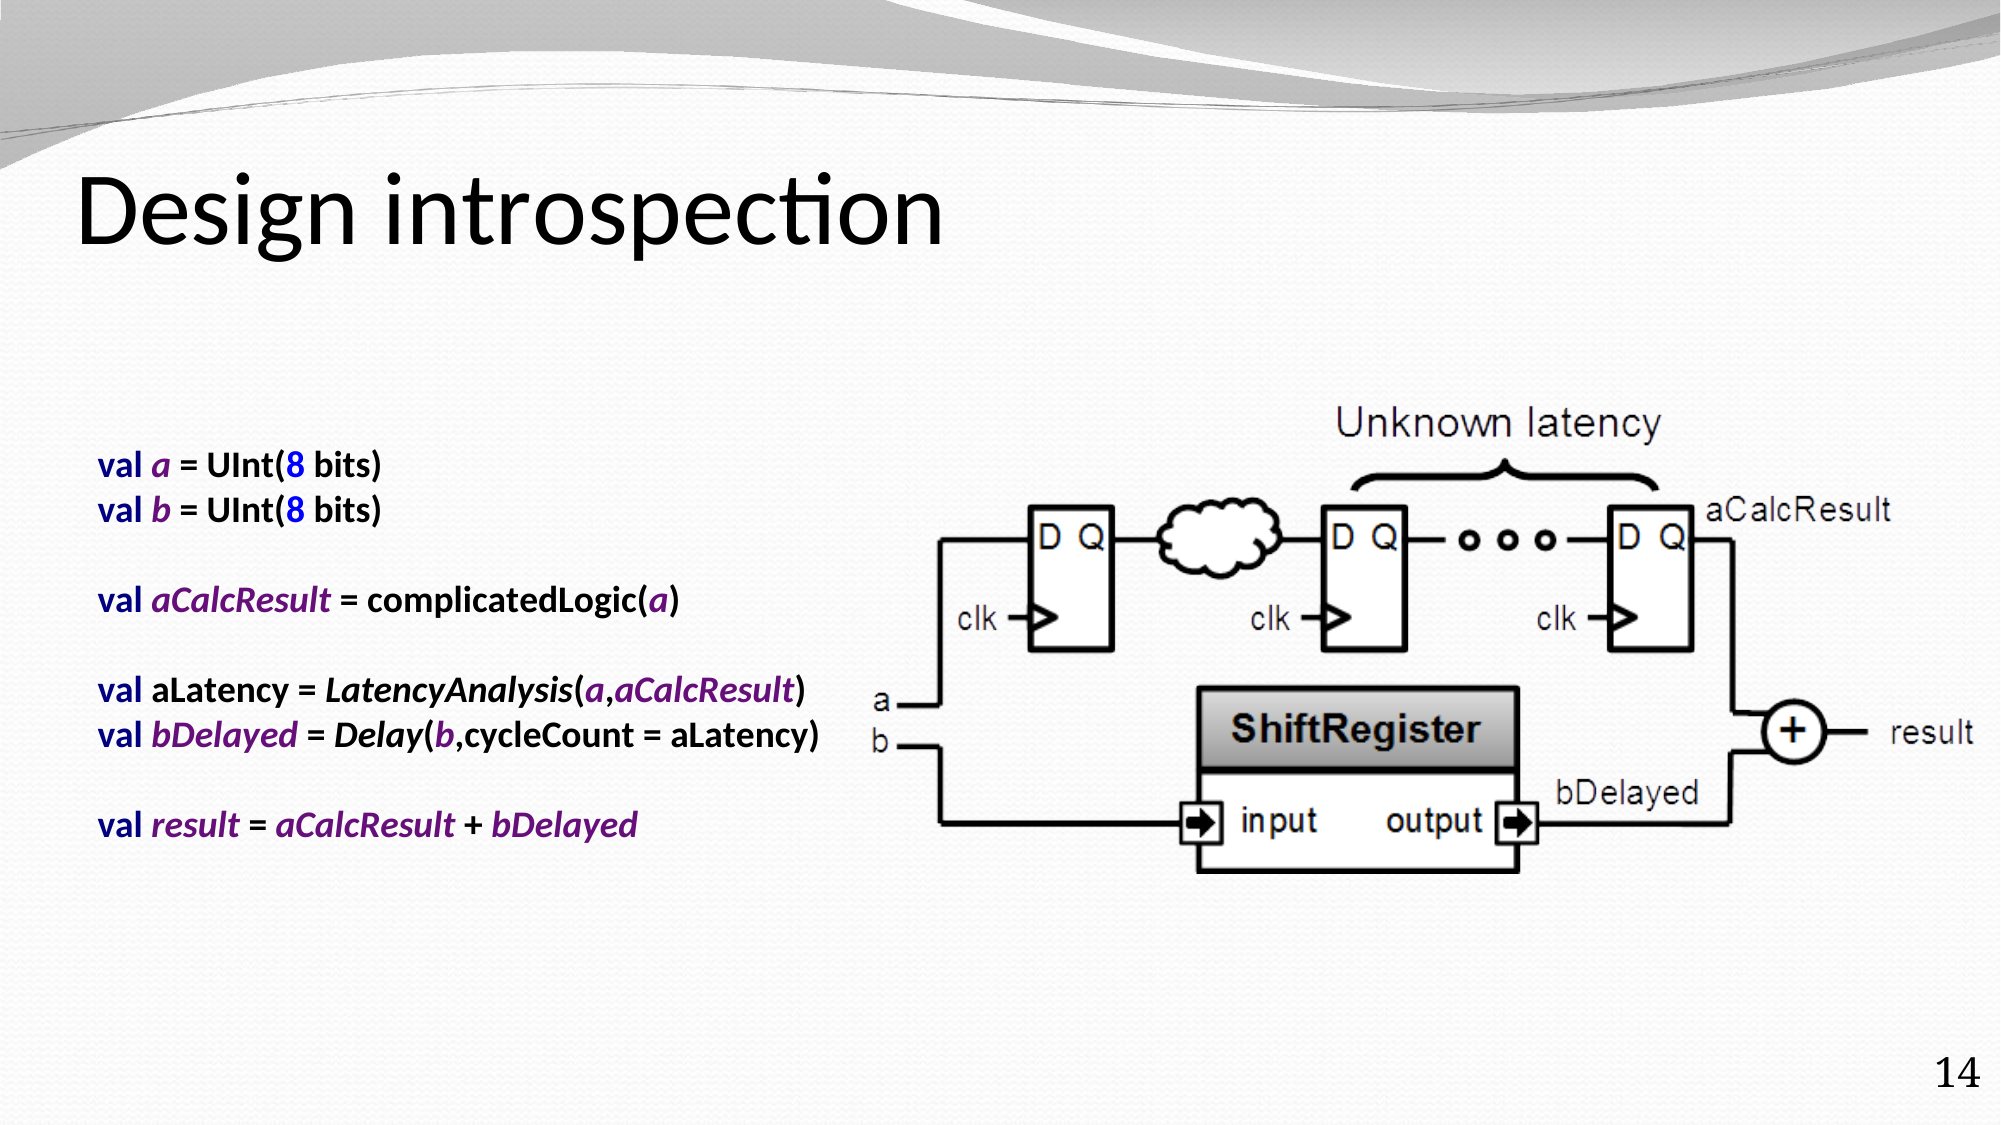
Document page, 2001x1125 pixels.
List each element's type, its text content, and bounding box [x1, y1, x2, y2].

title Design introspection [75, 78, 1471, 266]
text_box [1813, 1042, 1981, 1103]
picture [0, 0, 2001, 1125]
text_box val a = UInt(8 bits) val b = UInt(8 bits) val aCalcResult = complicatedLogic(a) val aLatency = LatencyAnalysis(a,aCalcResult) val bDelayed = Delay(b,cycleCount = aLatency) val result = aCalcResult + bDelayed [82, 432, 836, 898]
